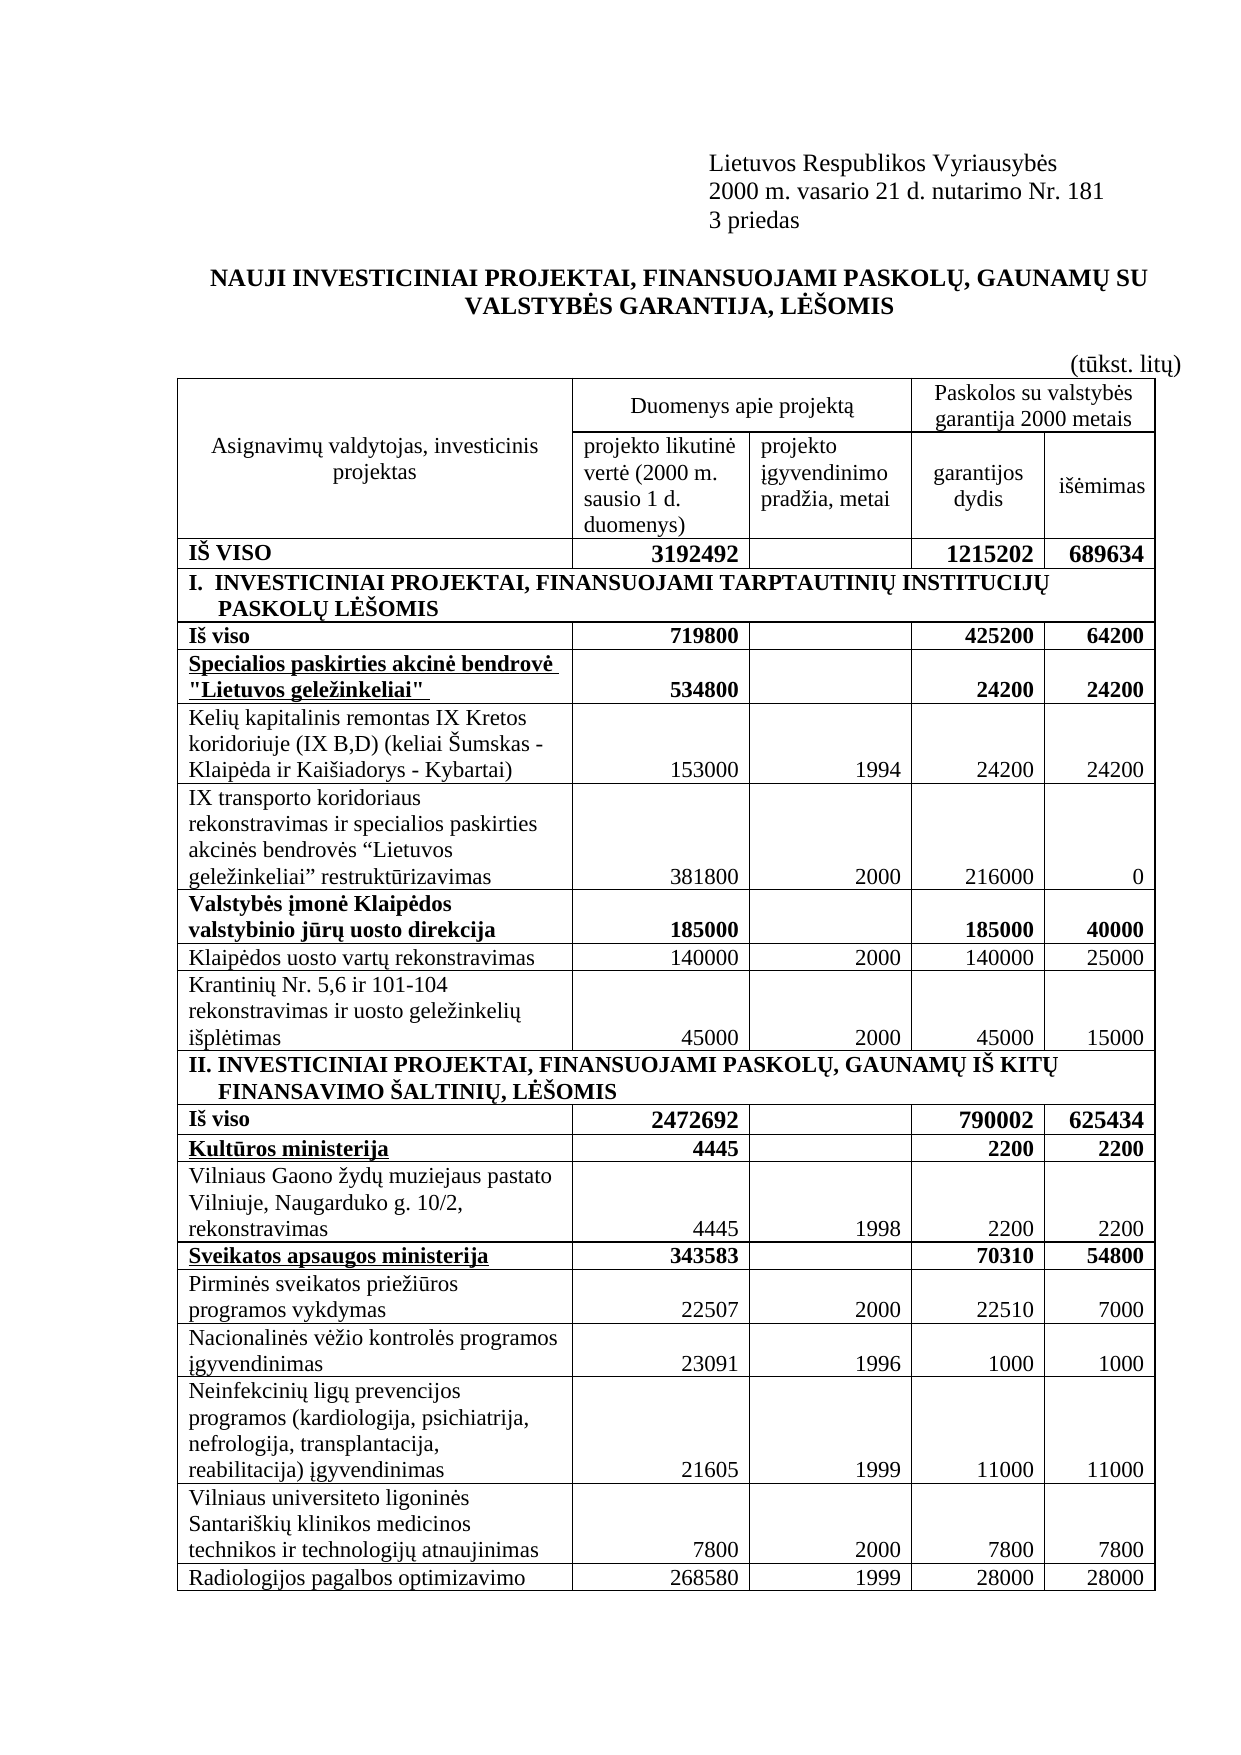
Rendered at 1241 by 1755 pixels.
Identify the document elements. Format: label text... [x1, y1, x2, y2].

table_cell 216000 [912, 784, 1044, 889]
table_cell 7800 [912, 1484, 1044, 1563]
text 2000 m. vasario 21 d. nutarimo Nr. 181 [177, 176, 1181, 205]
table_cell 1998 [750, 1162, 911, 1241]
table_header Asignavimų valdytojas, investicinis projektas [178, 379, 572, 538]
table_cell IX transporto koridoriaus rekonstravimas ir specialios paskirties akcinės bendrovės “Lietuvos geležinkeliai” restruktūrizavimas [178, 784, 572, 889]
table_cell 343583 [573, 1243, 749, 1269]
table_cell 1215202 [912, 539, 1044, 568]
table_cell 4445 [573, 1162, 749, 1241]
table_cell 28000 [1045, 1564, 1154, 1590]
table_cell 2000 [750, 1270, 911, 1322]
table_cell 2200 [912, 1162, 1044, 1241]
table_cell 24200 [1045, 704, 1154, 783]
table_cell 2200 [1045, 1135, 1154, 1161]
table_cell 1994 [750, 704, 911, 783]
table_cell projekto likutinė vertė (2000 m. sausio 1 d. duomenys) [573, 433, 749, 538]
table_cell Klaipėdos uosto vartų rekonstravimas [178, 944, 572, 970]
table_cell Vilniaus universiteto ligoninės Santariškių klinikos medicinos technikos ir technologijų atnaujinimas [178, 1484, 572, 1563]
table_cell 1000 [1045, 1324, 1154, 1376]
table_cell 24200 [912, 650, 1044, 702]
text (tūkst. litų) [177, 349, 1181, 378]
table_cell 11000 [1045, 1377, 1154, 1483]
table_cell 185000 [573, 890, 749, 943]
table_cell 15000 [1045, 971, 1154, 1050]
table_cell 24200 [912, 704, 1044, 783]
table_cell 534800 [573, 650, 749, 702]
table_cell 140000 [912, 944, 1044, 970]
table_cell I. Investiciniai projektai, finansuojami tarptautinių institucijų paskolų lėšomis [178, 569, 1154, 621]
table_cell 45000 [912, 971, 1044, 1050]
table_cell 7000 [1045, 1270, 1154, 1322]
table_cell 22507 [573, 1270, 749, 1322]
table_cell 23091 [573, 1324, 749, 1376]
table_cell 2000 [750, 784, 911, 889]
table_cell Iš viso [178, 1105, 572, 1134]
table_cell projekto įgyvendinimo pradžia, metai [750, 433, 911, 538]
text Lietuvos Respublikos Vyriausybės [177, 148, 1181, 176]
table_cell 0 [1045, 784, 1154, 889]
table_cell 2000 [750, 944, 911, 970]
table_cell [750, 650, 911, 702]
table_cell 185000 [912, 890, 1044, 943]
table_cell 21605 [573, 1377, 749, 1483]
table_cell 381800 [573, 784, 749, 889]
table_cell 54800 [1045, 1243, 1154, 1269]
table_cell Sveikatos apsaugos ministerija [178, 1243, 572, 1269]
text NAUJI INVESTICINIAI PROJEKTAI, FINANSUOJAMI PASKOLŲ, GAUNAMŲ SU VALSTYBĖS GARANTIJA, LĖŠOMIS [177, 263, 1181, 320]
table_cell [750, 623, 911, 649]
table_cell 70310 [912, 1243, 1044, 1269]
table_cell 40000 [1045, 890, 1154, 943]
table_cell 625434 [1045, 1105, 1154, 1134]
table_header Duomenys apie projektą [573, 379, 911, 431]
table_cell 425200 [912, 623, 1044, 649]
table_cell išėmimas [1045, 433, 1154, 538]
table_cell 7800 [573, 1484, 749, 1563]
table_cell 28000 [912, 1564, 1044, 1590]
table_cell 64200 [1045, 623, 1154, 649]
table_cell Krantinių Nr. 5,6 ir 101-104 rekonstravimas ir uosto geležinkelių išplėtimas [178, 971, 572, 1050]
table_cell 22510 [912, 1270, 1044, 1322]
table_cell 2200 [912, 1135, 1044, 1161]
table_cell Pirminės sveikatos priežiūros programos vykdymas [178, 1270, 572, 1322]
table_header Paskolos su valstybės garantija 2000 metais [912, 379, 1154, 431]
table_cell [750, 890, 911, 943]
table_cell 11000 [912, 1377, 1044, 1483]
table_cell 790002 [912, 1105, 1044, 1134]
table_cell 2000 [750, 971, 911, 1050]
table_cell [750, 1105, 911, 1134]
table_cell 25000 [1045, 944, 1154, 970]
table_cell 4445 [573, 1135, 749, 1161]
table_cell Radiologijos pagalbos optimizavimo [178, 1564, 572, 1590]
table_cell 3192492 [573, 539, 749, 568]
table_cell Specialios paskirties akcinė bendrovė "Lietuvos geležinkeliai" [178, 650, 572, 702]
table_cell II. Investiciniai projektai, finansuojami paskolų, gaunamų iš kitų finansavimo šaltinių, lėšomis [178, 1051, 1154, 1104]
table_cell 1000 [912, 1324, 1044, 1376]
table_cell [750, 1135, 911, 1161]
table_cell 1996 [750, 1324, 911, 1376]
table_cell 268580 [573, 1564, 749, 1590]
table_cell [750, 539, 911, 568]
table_cell Vilniaus Gaono žydų muziejaus pastato Vilniuje, Naugarduko g. 10/2, rekonstravimas [178, 1162, 572, 1241]
table_cell Nacionalinės vėžio kontrolės programos įgyvendinimas [178, 1324, 572, 1376]
table_cell 719800 [573, 623, 749, 649]
table_cell Kultūros ministerija [178, 1135, 572, 1161]
table_cell 2472692 [573, 1105, 749, 1134]
table_cell 45000 [573, 971, 749, 1050]
table_cell garantijos dydis [912, 433, 1044, 538]
table_cell Valstybės įmonė Klaipėdos valstybinio jūrų uosto direkcija [178, 890, 572, 943]
table_cell 153000 [573, 704, 749, 783]
table_cell Kelių kapitalinis remontas IX Kretos koridoriuje (IX B,D) (keliai Šumskas - Klaipėda ir Kaišiadorys - Kybartai) [178, 704, 572, 783]
table_cell 7800 [1045, 1484, 1154, 1563]
table_cell 2000 [750, 1484, 911, 1563]
table_cell 24200 [1045, 650, 1154, 702]
table_cell IŠ VISO [178, 539, 572, 568]
table_cell 1999 [750, 1564, 911, 1590]
table_cell 1999 [750, 1377, 911, 1483]
table_cell [750, 1243, 911, 1269]
text 3 priedas [177, 205, 1181, 234]
table_cell 689634 [1045, 539, 1154, 568]
table_cell 140000 [573, 944, 749, 970]
table_cell 2200 [1045, 1162, 1154, 1241]
table_cell Neinfekcinių ligų prevencijos programos (kardiologija, psichiatrija, nefrologija, transplantacija, reabilitacija) įgyvendinimas [178, 1377, 572, 1483]
table_cell Iš viso [178, 623, 572, 649]
